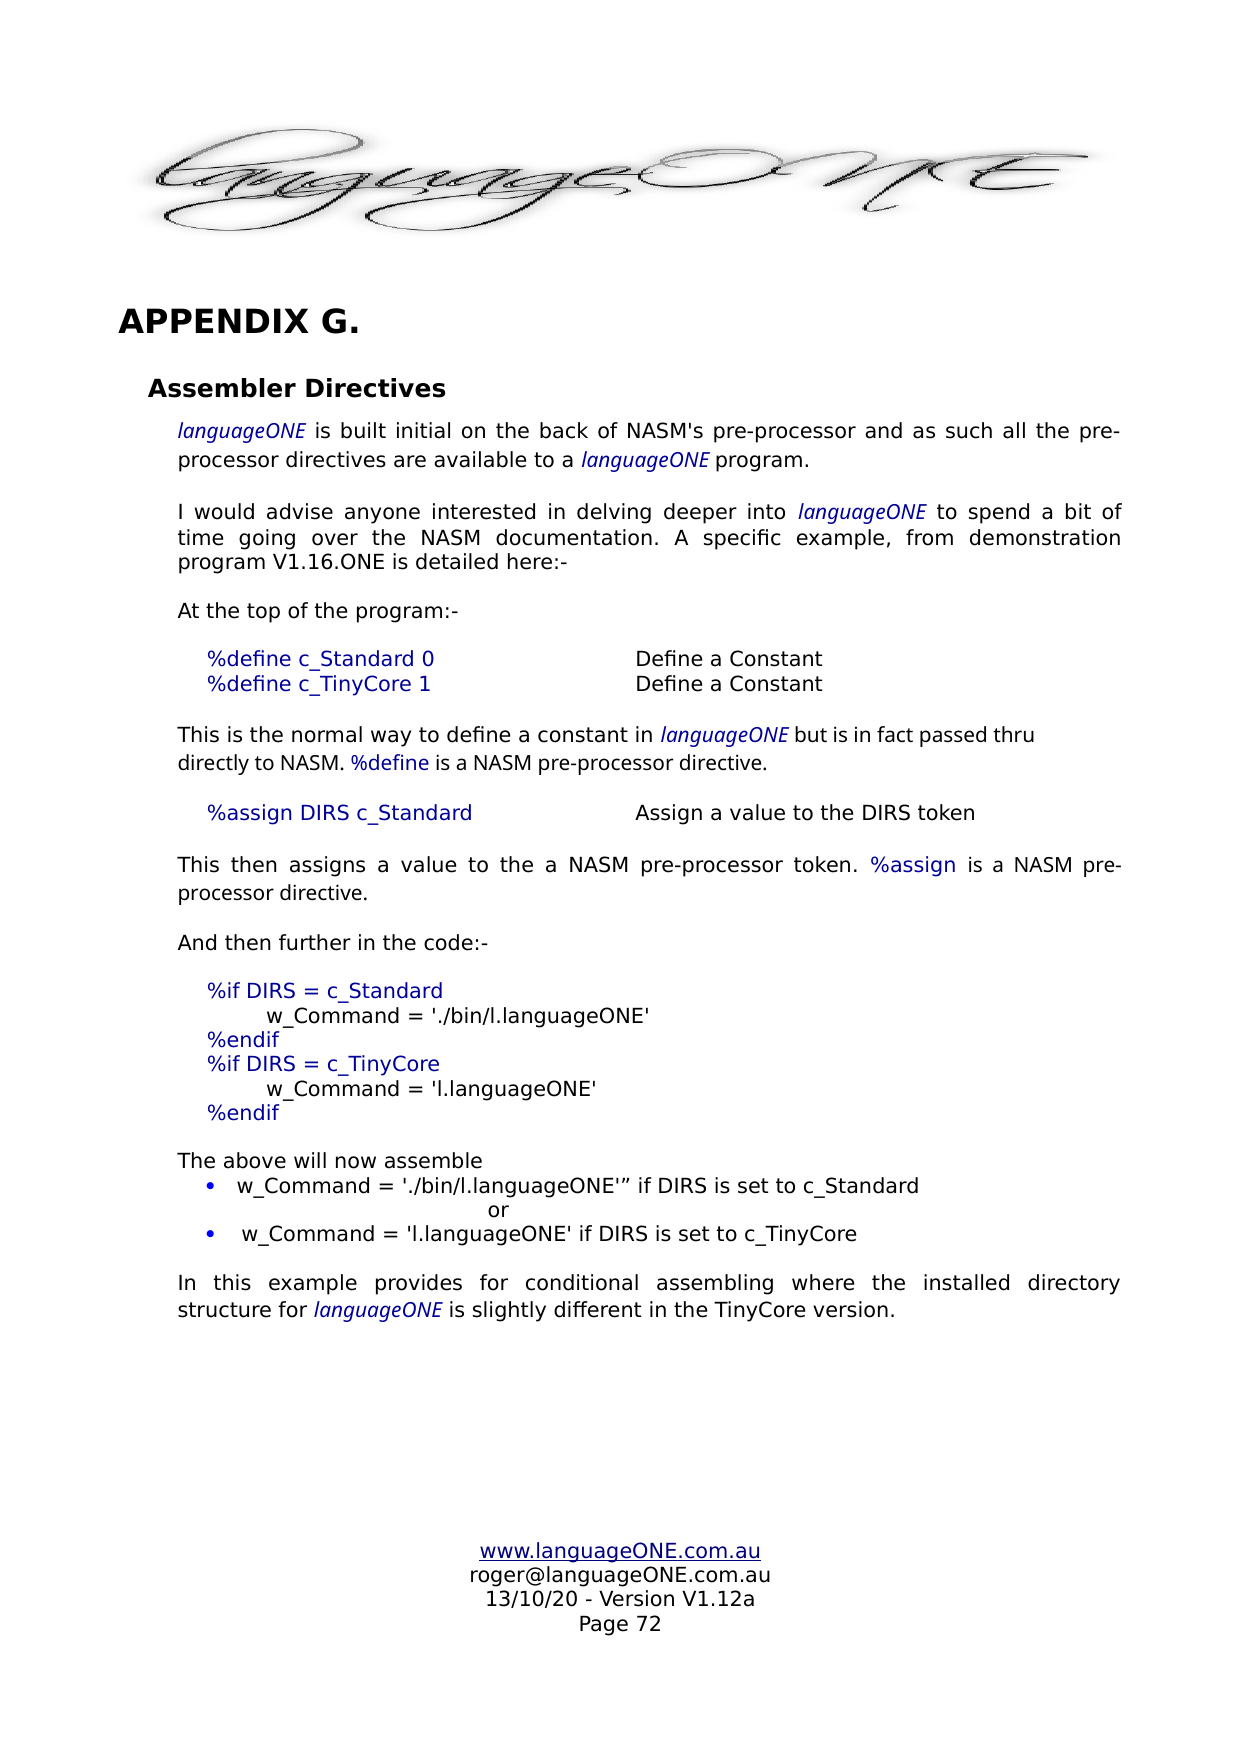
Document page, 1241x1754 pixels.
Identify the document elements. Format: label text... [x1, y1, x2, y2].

text %define c_TinyCore 1 Define a Constant [207, 672, 1122, 696]
subtitle APPENDIX G. [118, 302, 1122, 341]
text At the top of the program:- [177, 599, 1122, 623]
picture [125, 120, 1118, 239]
text %endif [207, 1101, 1122, 1125]
text I would advise anyone interested in delving deeper into languageONE to spend a bit of time going over the NASM documentation. A specific example, from demonstration program V1.16.ONE is detailed here:- [177, 497, 1122, 574]
text or [419, 1198, 1122, 1222]
text languageONE is built initial on the back of NASM's pre-processor and as such all the pre-processor directives are available to a languageONE program. [177, 416, 1122, 473]
text %if DIRS = c_Standard [207, 979, 1122, 1004]
text %endif [207, 1028, 1122, 1052]
list w_Command = './bin/l.languageONE'” if DIRS is set to c_Standard [207, 1174, 1122, 1198]
text And then further in the code:- [177, 931, 1122, 955]
text In this example provides for conditional assembling where the installed directory structure for languageONE is slightly different in the TinyCore version. [177, 1271, 1122, 1323]
text directly to NASM. %define is a NASM pre-processor directive. [177, 748, 1122, 777]
text This is the normal way to define a constant in languageONE but is in fact passed thru [177, 720, 1122, 748]
text w_Command = 'l.languageONE' [207, 1077, 1122, 1101]
text The above will now assemble [177, 1149, 1122, 1174]
list w_Command = 'l.languageONE' if DIRS is set to c_TinyCore [207, 1222, 1122, 1246]
subtitle Assembler Directives [148, 375, 1122, 404]
text This then assigns a value to the a NASM pre-processor token. %assign is a NASM pre-processor directive. [177, 850, 1122, 907]
text %if DIRS = c_TinyCore [207, 1052, 1122, 1077]
text %define c_Standard 0 Define a Constant [207, 647, 1122, 672]
text w_Command = './bin/l.languageONE' [207, 1004, 1122, 1028]
text %assign DIRS c_Standard Assign a value to the DIRS token [207, 801, 1122, 826]
